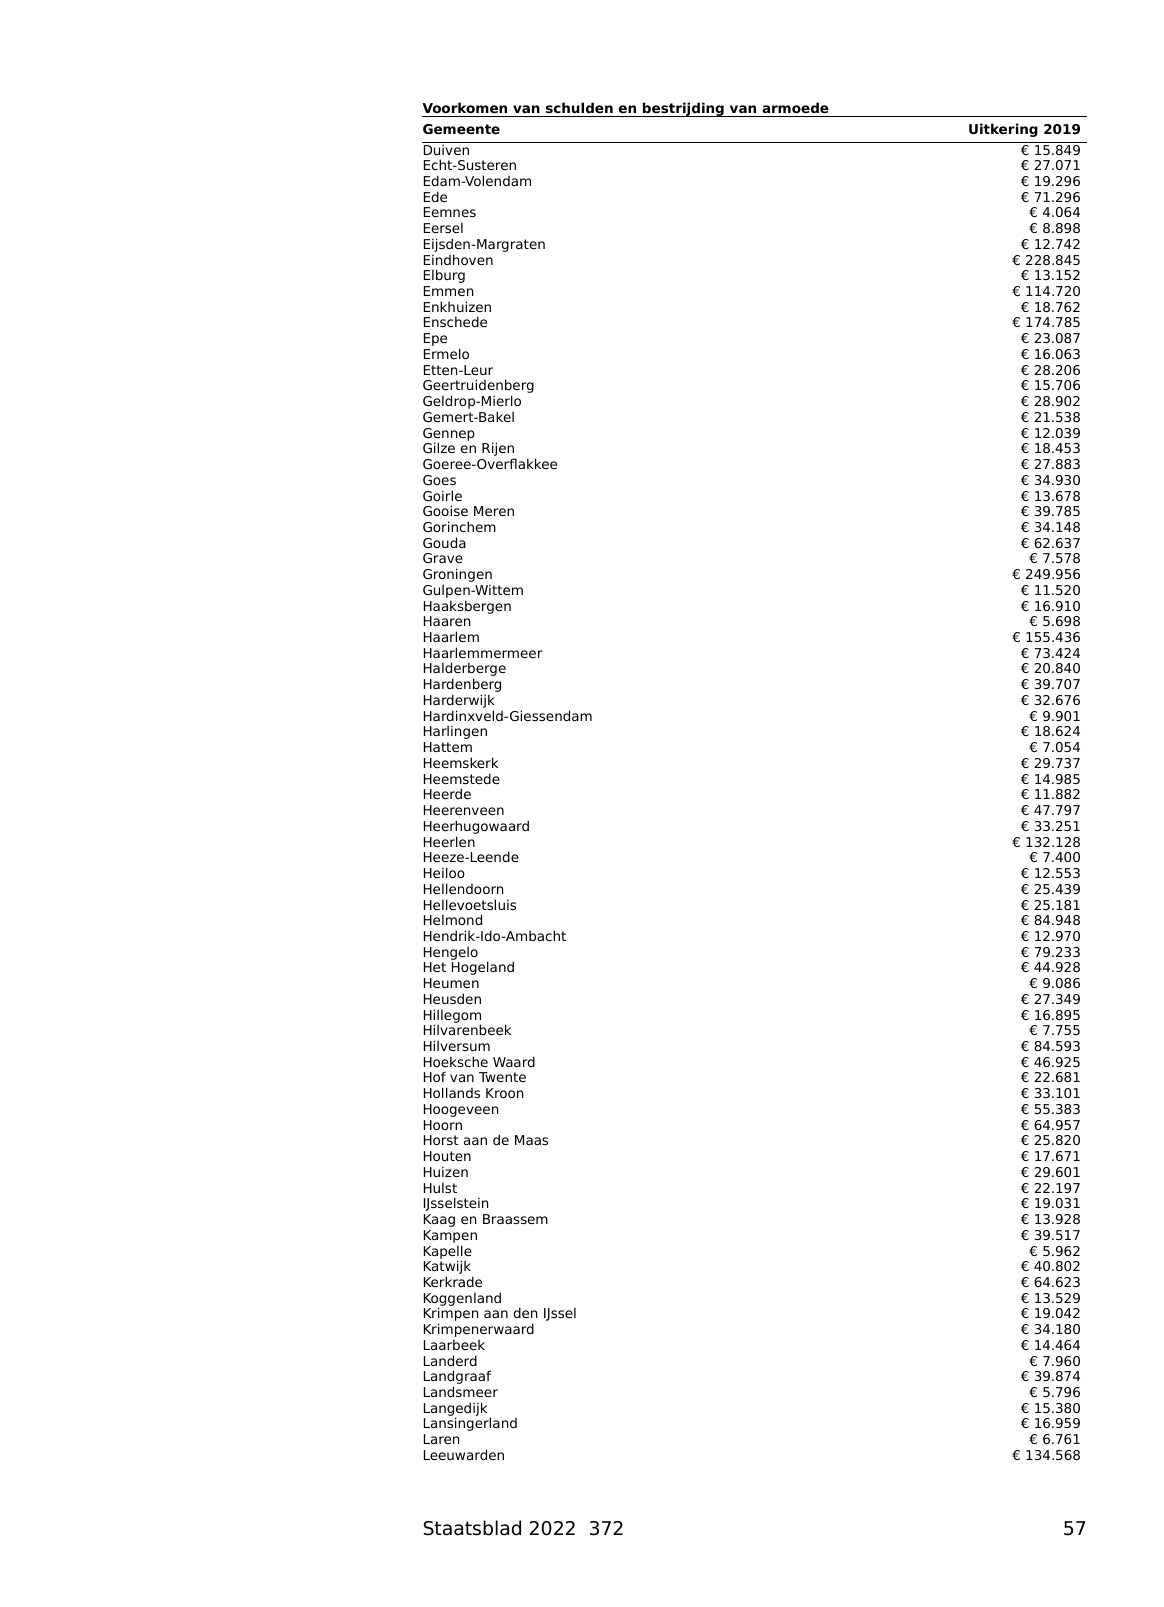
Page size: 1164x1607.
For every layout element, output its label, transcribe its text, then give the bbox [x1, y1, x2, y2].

table_cell Kaag en Braassem [422, 1212, 863, 1228]
table_cell € 23.087 [863, 331, 1087, 347]
table_cell € 12.039 [863, 425, 1087, 441]
table_cell Gemeente [422, 117, 863, 142]
table_cell € 16.910 [863, 599, 1087, 614]
table_cell € 12.970 [863, 929, 1087, 944]
table_cell Haaksbergen [422, 599, 863, 614]
table_cell Eindhoven [422, 253, 863, 268]
table_cell Kerkrade [422, 1275, 863, 1291]
table_header Voorkomen van schulden en bestrijding van armoede [422, 100, 1087, 116]
table_cell € 84.593 [863, 1039, 1087, 1054]
table_cell Landsmeer [422, 1385, 863, 1401]
table_cell Etten-Leur [422, 363, 863, 378]
table_cell Kampen [422, 1228, 863, 1243]
table_cell € 14.464 [863, 1338, 1087, 1353]
table_cell Ermelo [422, 347, 863, 362]
table_cell Hollands Kroon [422, 1086, 863, 1102]
table_cell € 13.529 [863, 1291, 1087, 1306]
table_cell Elburg [422, 268, 863, 284]
table_cell € 84.948 [863, 913, 1087, 929]
table_cell € 39.874 [863, 1369, 1087, 1385]
table_cell Hengelo [422, 945, 863, 960]
table_cell € 11.520 [863, 583, 1087, 598]
table_cell Heerde [422, 787, 863, 803]
table_cell € 39.707 [863, 677, 1087, 693]
table_cell € 249.956 [863, 567, 1087, 583]
table_cell Gulpen-Wittem [422, 583, 863, 598]
table_cell Geldrop-Mierlo [422, 394, 863, 410]
table_cell Eersel [422, 221, 863, 237]
table_cell Het Hogeland [422, 960, 863, 976]
table_cell € 25.439 [863, 882, 1087, 897]
table_cell Gouda [422, 536, 863, 551]
table_cell Eemnes [422, 205, 863, 221]
table_cell Geertruidenberg [422, 378, 863, 394]
table_cell € 64.623 [863, 1275, 1087, 1291]
table_cell Epe [422, 331, 863, 347]
table_cell € 19.296 [863, 174, 1087, 189]
table_cell € 44.928 [863, 960, 1087, 976]
table_cell € 40.802 [863, 1259, 1087, 1275]
table_cell Houten [422, 1149, 863, 1165]
table_cell Gorinchem [422, 520, 863, 536]
table_cell Heeze-Leende [422, 850, 863, 866]
table_cell € 22.681 [863, 1070, 1087, 1086]
table_cell € 6.761 [863, 1432, 1087, 1448]
table_cell Halderberge [422, 661, 863, 677]
table_cell € 28.206 [863, 363, 1087, 378]
table_cell € 34.148 [863, 520, 1087, 536]
table_cell Leeuwarden [422, 1448, 863, 1463]
table_cell € 25.181 [863, 897, 1087, 913]
table_cell Hulst [422, 1180, 863, 1196]
table_cell Landgraaf [422, 1369, 863, 1385]
table_cell Hardenberg [422, 677, 863, 693]
table_cell Koggenland [422, 1291, 863, 1306]
table_cell € 7.054 [863, 740, 1087, 756]
table_cell € 28.902 [863, 394, 1087, 410]
table_cell Krimpenerwaard [422, 1322, 863, 1338]
table_cell € 7.578 [863, 551, 1087, 567]
table_cell € 114.720 [863, 284, 1087, 299]
table_cell € 4.064 [863, 205, 1087, 221]
table_cell € 16.959 [863, 1416, 1087, 1432]
table_cell € 29.601 [863, 1165, 1087, 1180]
table_cell € 79.233 [863, 945, 1087, 960]
table_cell € 55.383 [863, 1102, 1087, 1117]
table_cell Krimpen aan den IJssel [422, 1306, 863, 1322]
table_cell Hoogeveen [422, 1102, 863, 1117]
table_cell Edam-Volendam [422, 174, 863, 189]
table_cell € 9.901 [863, 709, 1087, 724]
table_cell Goirle [422, 488, 863, 504]
table_cell € 32.676 [863, 693, 1087, 708]
table_cell € 16.063 [863, 347, 1087, 362]
table_cell Hoeksche Waard [422, 1055, 863, 1070]
table_cell € 15.380 [863, 1401, 1087, 1416]
table_cell Hardinxveld-Giessendam [422, 709, 863, 724]
table_cell Haarlem [422, 630, 863, 646]
table_cell Heerlen [422, 834, 863, 850]
table_cell Ede [422, 190, 863, 205]
table_cell € 5.962 [863, 1243, 1087, 1259]
table_cell € 62.637 [863, 536, 1087, 551]
table_cell € 15.849 [863, 143, 1087, 158]
table_cell € 9.086 [863, 976, 1087, 992]
table_cell € 39.517 [863, 1228, 1087, 1243]
table_cell € 15.706 [863, 378, 1087, 394]
table_cell Hoorn [422, 1118, 863, 1133]
table_cell € 34.180 [863, 1322, 1087, 1338]
table_cell Kapelle [422, 1243, 863, 1259]
table_cell IJsselstein [422, 1196, 863, 1212]
table_cell Hattem [422, 740, 863, 756]
table_cell € 46.925 [863, 1055, 1087, 1070]
table_cell Heemstede [422, 771, 863, 787]
table_cell Gennep [422, 425, 863, 441]
table_cell Goeree-Overflakkee [422, 457, 863, 473]
table_cell Hendrik-Ido-Ambacht [422, 929, 863, 944]
table_cell € 47.797 [863, 803, 1087, 819]
table_cell € 155.436 [863, 630, 1087, 646]
table_cell € 64.957 [863, 1118, 1087, 1133]
table_cell Harderwijk [422, 693, 863, 708]
table_cell € 19.042 [863, 1306, 1087, 1322]
table_cell Grave [422, 551, 863, 567]
table_cell € 13.928 [863, 1212, 1087, 1228]
table_cell € 14.985 [863, 771, 1087, 787]
table_cell Hillegom [422, 1008, 863, 1023]
table_cell € 19.031 [863, 1196, 1087, 1212]
table_cell € 27.349 [863, 992, 1087, 1007]
table_cell € 13.152 [863, 268, 1087, 284]
table_cell Groningen [422, 567, 863, 583]
table_cell € 29.737 [863, 756, 1087, 771]
table_cell Heerhugowaard [422, 819, 863, 834]
table_cell Heusden [422, 992, 863, 1007]
table_cell Landerd [422, 1354, 863, 1369]
table_cell Harlingen [422, 724, 863, 740]
table_cell Duiven [422, 143, 863, 158]
table_cell € 33.101 [863, 1086, 1087, 1102]
table_cell € 7.755 [863, 1023, 1087, 1039]
table_cell € 17.671 [863, 1149, 1087, 1165]
table_cell € 39.785 [863, 504, 1087, 520]
table_cell € 12.553 [863, 866, 1087, 882]
table_cell Hilvarenbeek [422, 1023, 863, 1039]
table_cell € 71.296 [863, 190, 1087, 205]
table_cell Katwijk [422, 1259, 863, 1275]
table_cell € 20.840 [863, 661, 1087, 677]
table_cell € 22.197 [863, 1180, 1087, 1196]
table_cell Echt-Susteren [422, 158, 863, 174]
table_cell € 18.762 [863, 300, 1087, 315]
table_cell Lansingerland [422, 1416, 863, 1432]
table_cell Heerenveen [422, 803, 863, 819]
table_cell Gilze en Rijen [422, 441, 863, 457]
table_cell Heumen [422, 976, 863, 992]
table_cell € 27.071 [863, 158, 1087, 174]
table_cell Goes [422, 473, 863, 488]
table_cell € 33.251 [863, 819, 1087, 834]
table_cell € 7.400 [863, 850, 1087, 866]
table_cell Hellendoorn [422, 882, 863, 897]
table_cell Haaren [422, 614, 863, 630]
table_cell Hellevoetsluis [422, 897, 863, 913]
table_cell Eijsden-Margraten [422, 237, 863, 252]
table_cell Hilversum [422, 1039, 863, 1054]
table_cell € 25.820 [863, 1133, 1087, 1149]
table_cell € 7.960 [863, 1354, 1087, 1369]
table_cell € 174.785 [863, 315, 1087, 331]
table_cell € 21.538 [863, 410, 1087, 425]
table_cell € 8.898 [863, 221, 1087, 237]
table_cell Laren [422, 1432, 863, 1448]
table_cell Heiloo [422, 866, 863, 882]
table_cell € 18.624 [863, 724, 1087, 740]
table_cell Haarlemmermeer [422, 646, 863, 661]
table_cell Gooise Meren [422, 504, 863, 520]
table_cell € 5.796 [863, 1385, 1087, 1401]
table_cell € 134.568 [863, 1448, 1087, 1463]
table_cell € 132.128 [863, 834, 1087, 850]
table_cell € 228.845 [863, 253, 1087, 268]
table_cell Uitkering 2019 [863, 117, 1087, 142]
table_cell € 27.883 [863, 457, 1087, 473]
table_cell Langedijk [422, 1401, 863, 1416]
table_cell Laarbeek [422, 1338, 863, 1353]
table_cell € 13.678 [863, 488, 1087, 504]
table_cell Horst aan de Maas [422, 1133, 863, 1149]
table_cell € 11.882 [863, 787, 1087, 803]
table_cell Gemert-Bakel [422, 410, 863, 425]
table_cell Heemskerk [422, 756, 863, 771]
table_cell € 73.424 [863, 646, 1087, 661]
table_cell € 16.895 [863, 1008, 1087, 1023]
table_cell € 12.742 [863, 237, 1087, 252]
table_cell Emmen [422, 284, 863, 299]
table_cell Hof van Twente [422, 1070, 863, 1086]
table_cell Helmond [422, 913, 863, 929]
table_cell € 18.453 [863, 441, 1087, 457]
table_cell € 5.698 [863, 614, 1087, 630]
table_cell € 34.930 [863, 473, 1087, 488]
table_cell Enkhuizen [422, 300, 863, 315]
table_cell Huizen [422, 1165, 863, 1180]
table_cell Enschede [422, 315, 863, 331]
